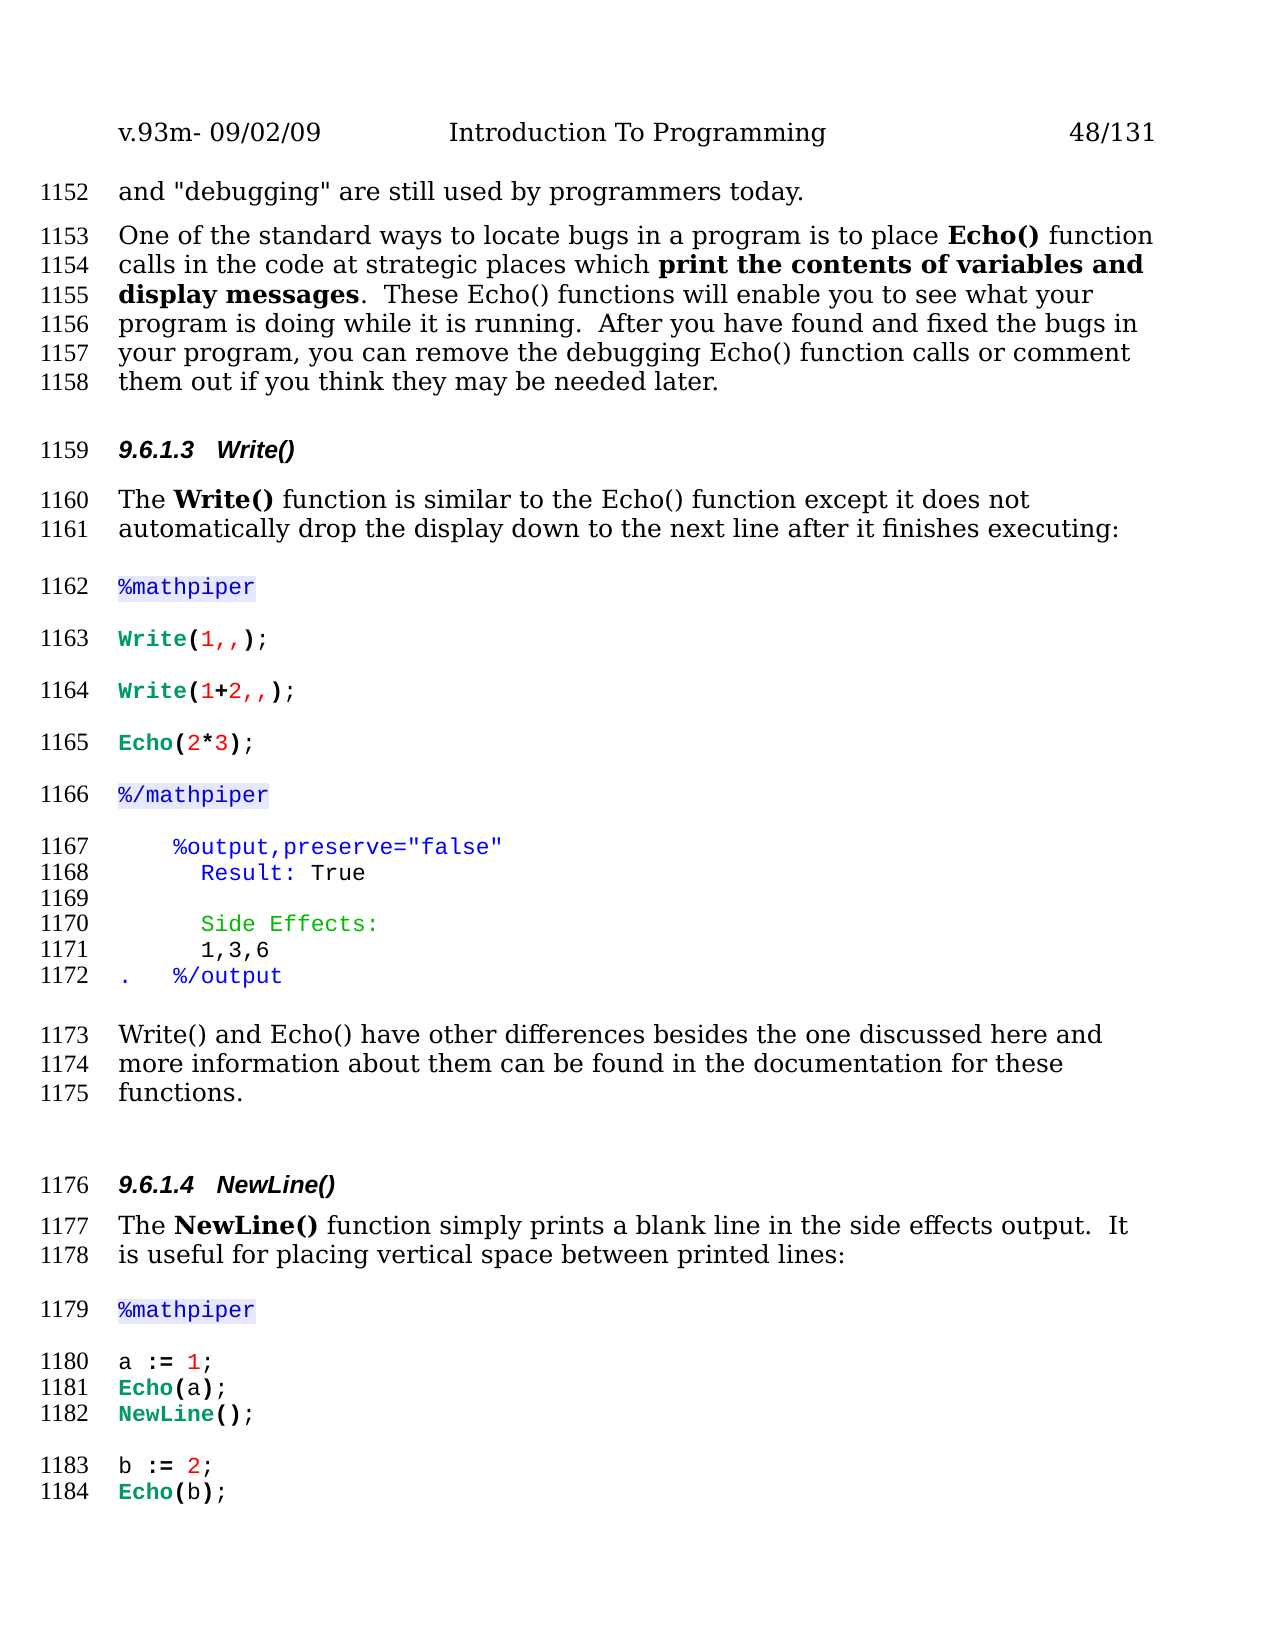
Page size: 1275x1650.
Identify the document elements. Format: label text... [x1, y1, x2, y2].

text %mathpiper [118, 1299, 1157, 1324]
text Write() and Echo() have other differences besides the one discussed here and more information about them can be found in the documentation for these functions. [118, 1020, 1157, 1108]
text 1,3,6 [118, 939, 1157, 965]
text Echo(b); [118, 1480, 1157, 1506]
text The NewLine() function simply prints a blank line in the side effects output. It is useful for placing vertical space between printed lines: [118, 1211, 1157, 1269]
text and "debugging" are still used by programmers today. [118, 177, 1157, 206]
text The Write() function is similar to the Echo() function except it does not automatically drop the display down to the next line after it finishes executing: [118, 485, 1157, 544]
text Echo(a); [118, 1376, 1157, 1402]
text Echo(2*3); [118, 731, 1157, 757]
subtitle NewLine() [118, 1170, 1157, 1199]
text Write(1,,); [118, 627, 1157, 653]
text %/mathpiper [118, 783, 1157, 809]
text . %/output [118, 965, 1157, 991]
text %mathpiper [118, 576, 1157, 602]
text %output,preserve="false" [118, 835, 1157, 861]
text One of the standard ways to locate bugs in a program is to place Echo() function calls in the code at strategic places which print the contents of variables and display messages. These Echo() functions will enable you to see what your program is doing while it is running. After you have found and fixed the bugs in your program, you can remove the debugging Echo() function calls or comment them out if you think they may be needed later. [118, 221, 1157, 397]
text a := 1; [118, 1351, 1157, 1376]
text Write(1+2,,); [118, 679, 1157, 705]
text Result: True [118, 861, 1157, 887]
text b := 2; [118, 1454, 1157, 1480]
subtitle Write() [118, 436, 1157, 464]
text NewLine(); [118, 1402, 1157, 1428]
text Side Effects: [118, 913, 1157, 939]
